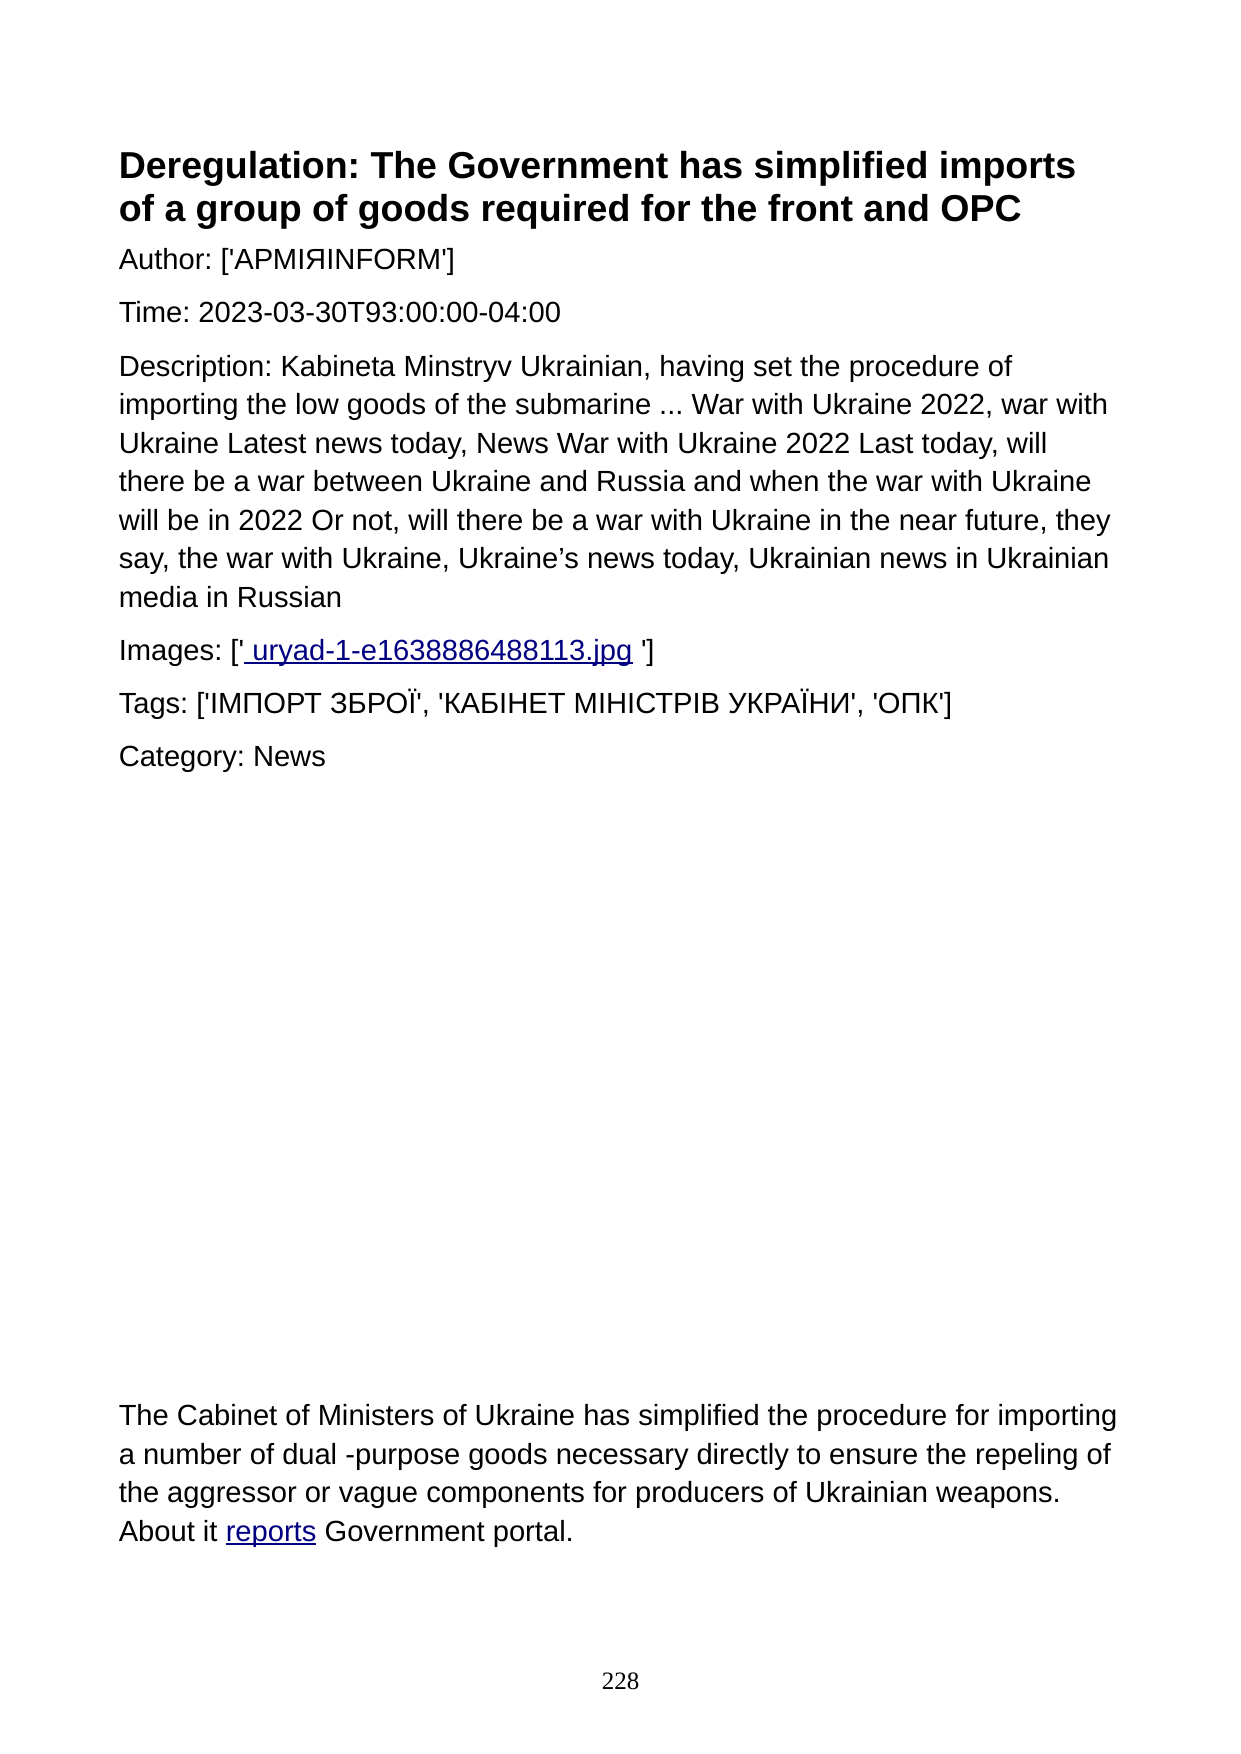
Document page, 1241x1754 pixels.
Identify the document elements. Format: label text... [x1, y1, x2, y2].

text Category: News [118, 739, 1122, 773]
text Time: 2023-03-30T93:00:00-04:00 [118, 295, 1122, 329]
text Images: [' uryad-1-e1638886488113.jpg '] [118, 633, 1122, 666]
subtitle Deregulation: The Government has simplified imports of a group of goods required for the front and OPC [118, 143, 1122, 230]
text Tags: ['ІМПОРТ ЗБРОЇ', 'КАБІНЕТ МІНІСТРІВ УКРАЇНИ', 'ОПК'] [118, 686, 1122, 719]
text The Cabinet of Ministers of Ukraine has simplified the procedure for importing a number of dual -purpose goods necessary directly to ensure the repeling of the aggressor or vague components for producers of Ukrainian weapons. About it reports Government portal. [118, 792, 1122, 1547]
text Author: ['АРМІЯINFORM'] [118, 242, 1122, 276]
text Description: Kabіneta Minstryv Ukrainian, having set the procedure of importing the low goods of the submarine ... War with Ukraine 2022, war with Ukraine Latest news today, News War with Ukraine 2022 Last today, will there be a war between Ukraine and Russia and when the war with Ukraine will be in 2022 Or not, will there be a war with Ukraine in the near future, they say, the war with Ukraine, Ukraine’s news today, Ukrainian news in Ukrainian media in Russian [118, 348, 1122, 613]
